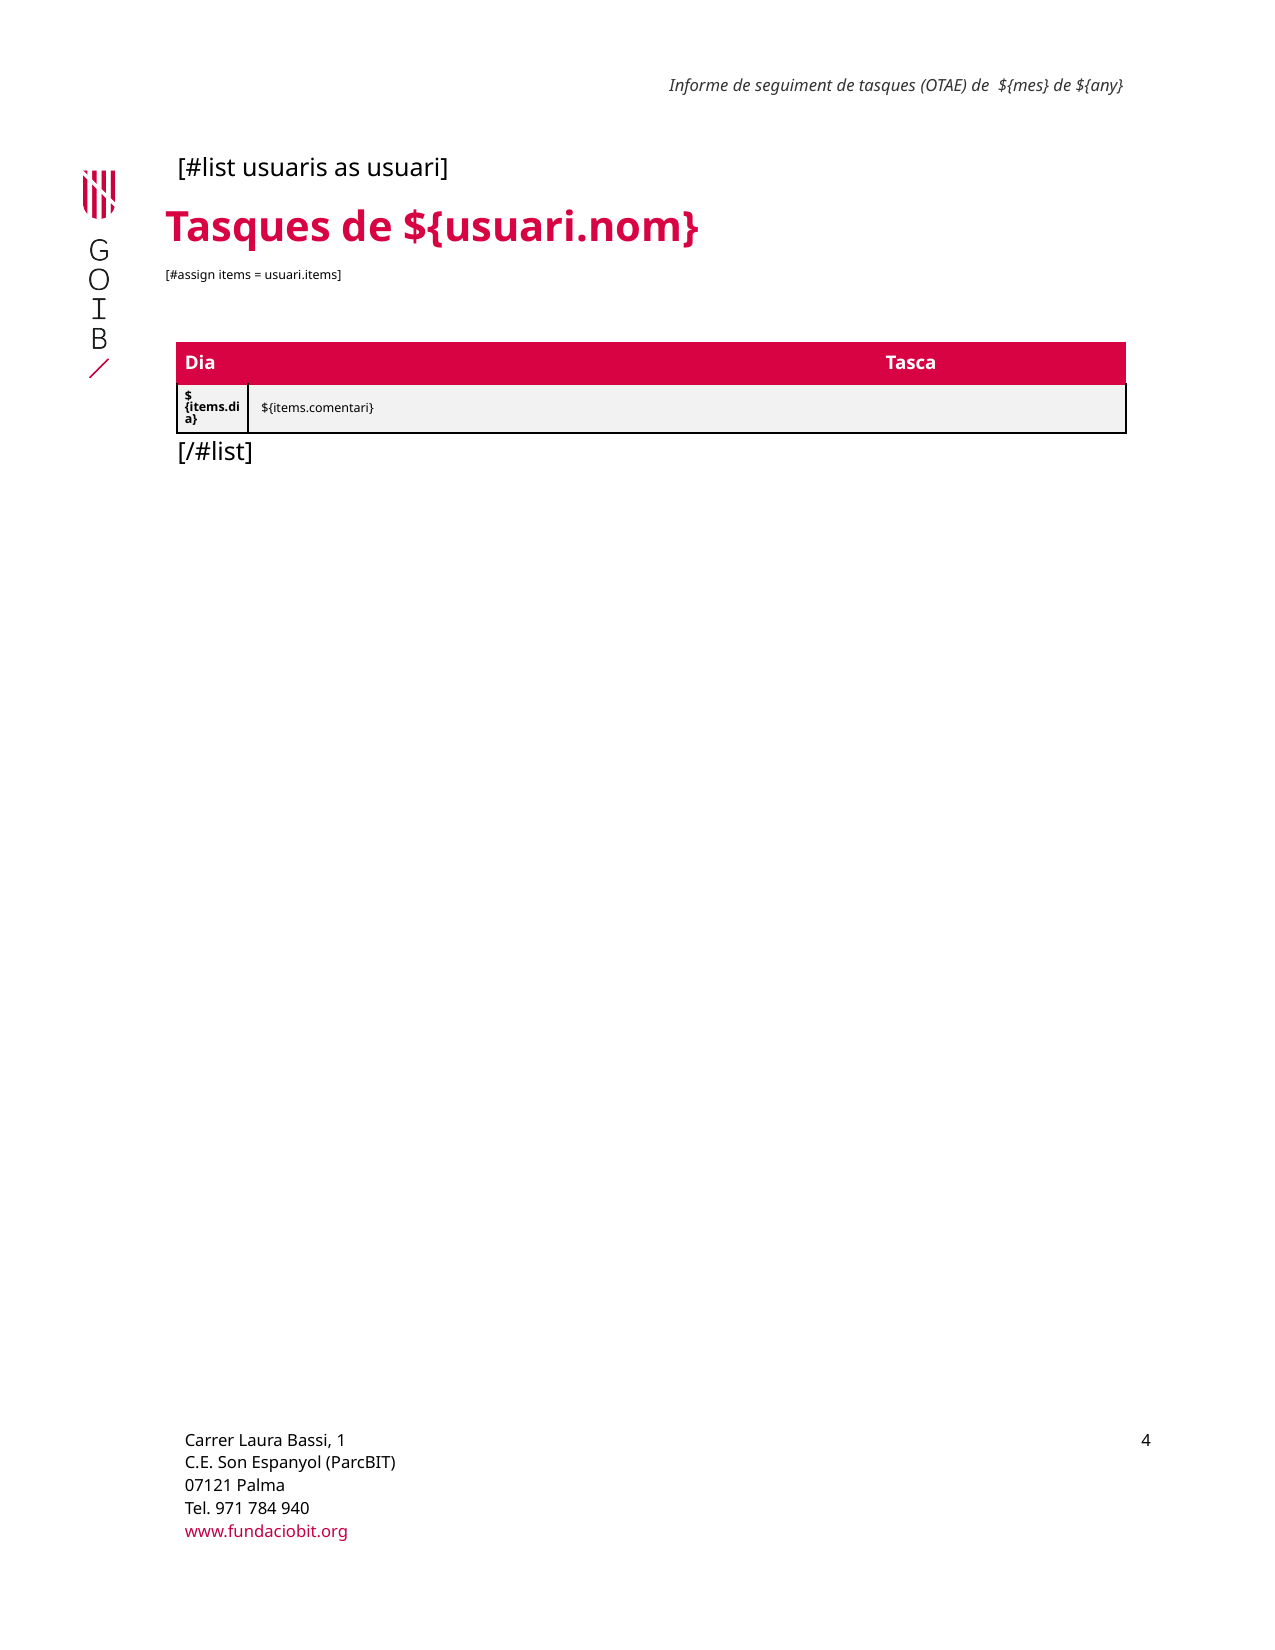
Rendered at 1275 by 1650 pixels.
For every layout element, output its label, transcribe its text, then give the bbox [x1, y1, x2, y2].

subtitle Tasques de ${usuari.nom} [165, 197, 1125, 253]
text [#assign items = usuari.items] [165, 266, 1125, 283]
picture [54, 147, 144, 409]
table_header Tasca [698, 344, 1124, 381]
text [/#list] [177, 434, 1125, 468]
table_header Dia [178, 344, 696, 381]
table_header ${items.comentari} [249, 385, 1125, 432]
table_header ${items.dia} [178, 385, 247, 432]
text [#list usuaris as usuari] [177, 150, 1125, 184]
